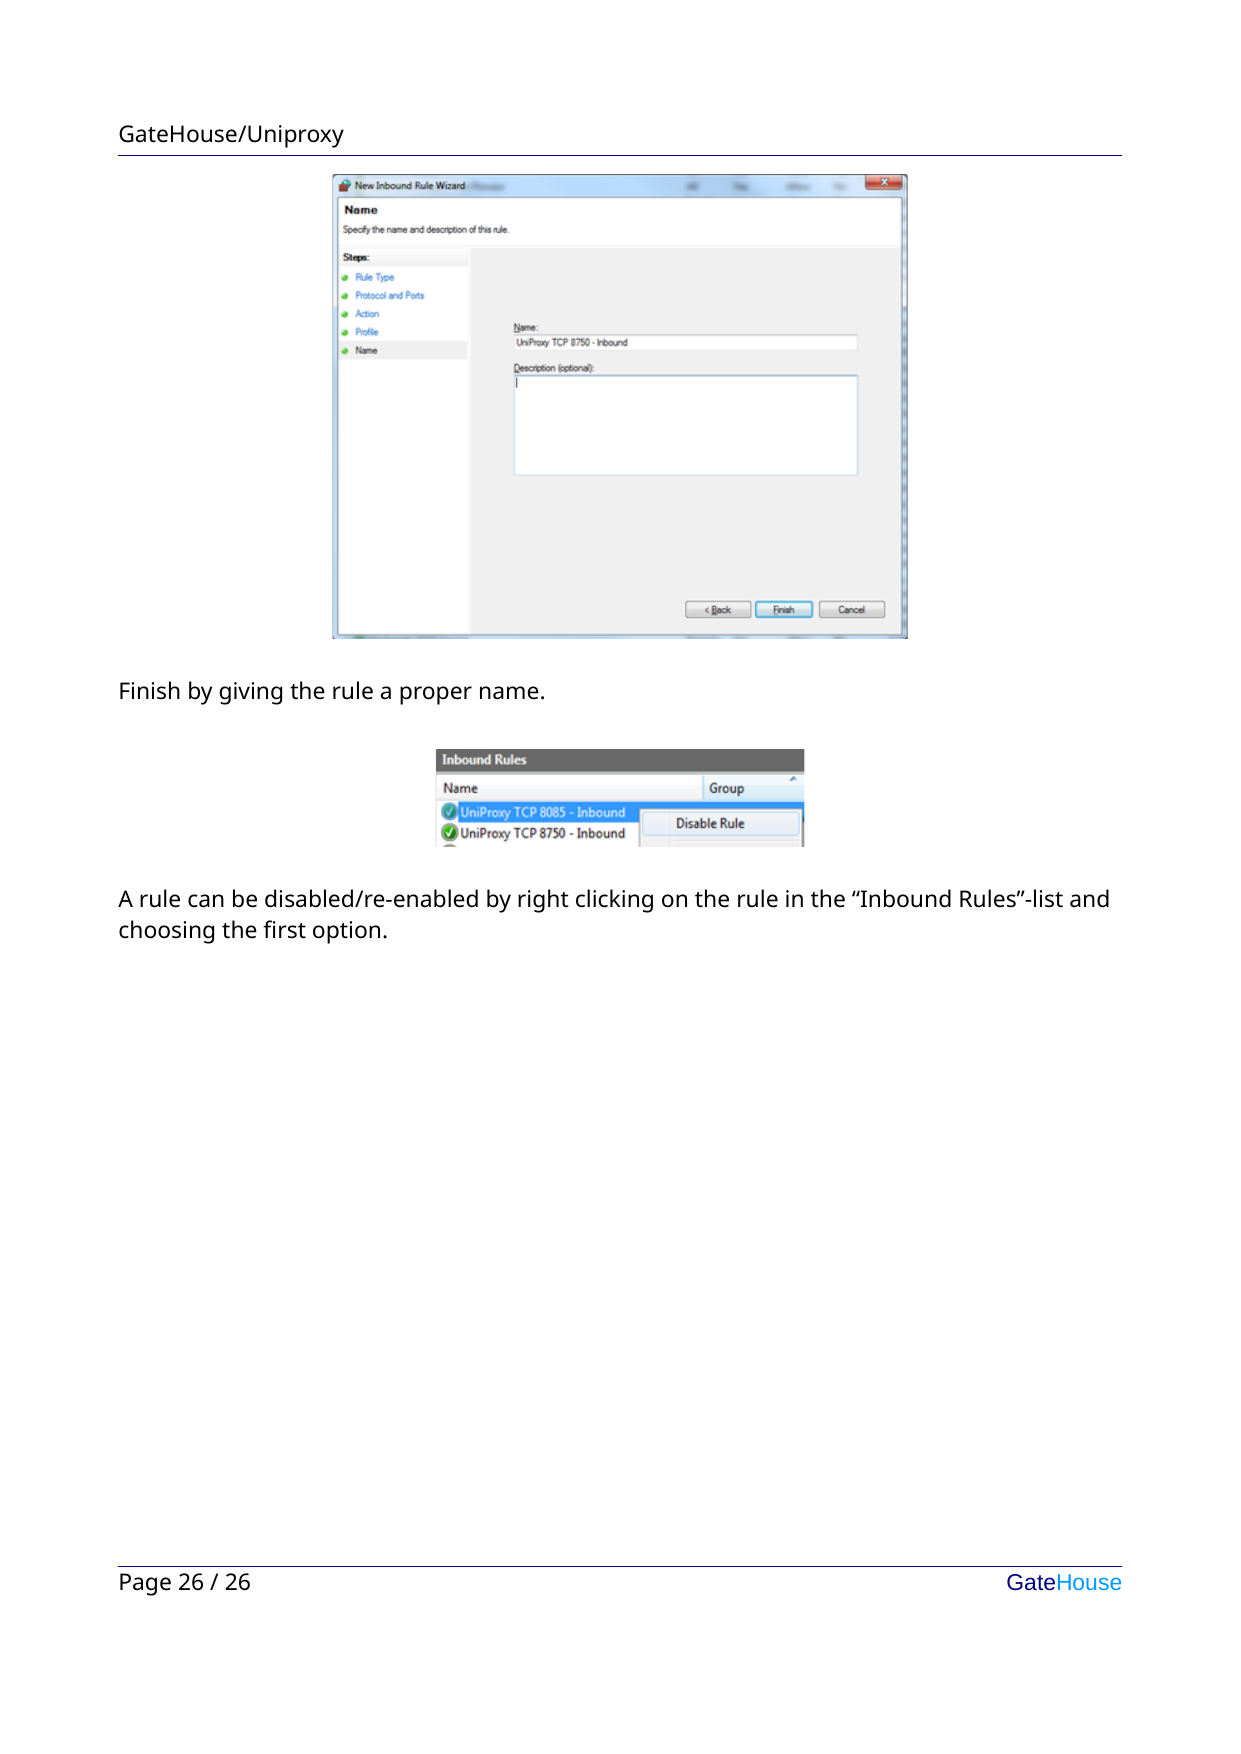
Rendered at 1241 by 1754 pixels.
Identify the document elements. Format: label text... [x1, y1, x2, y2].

text A rule can be disabled/re-enabled by right clicking on the rule in the “Inbound Rules”-list and choosing the first option. [118, 883, 1122, 946]
text Finish by giving the rule a proper name. [118, 675, 1122, 707]
